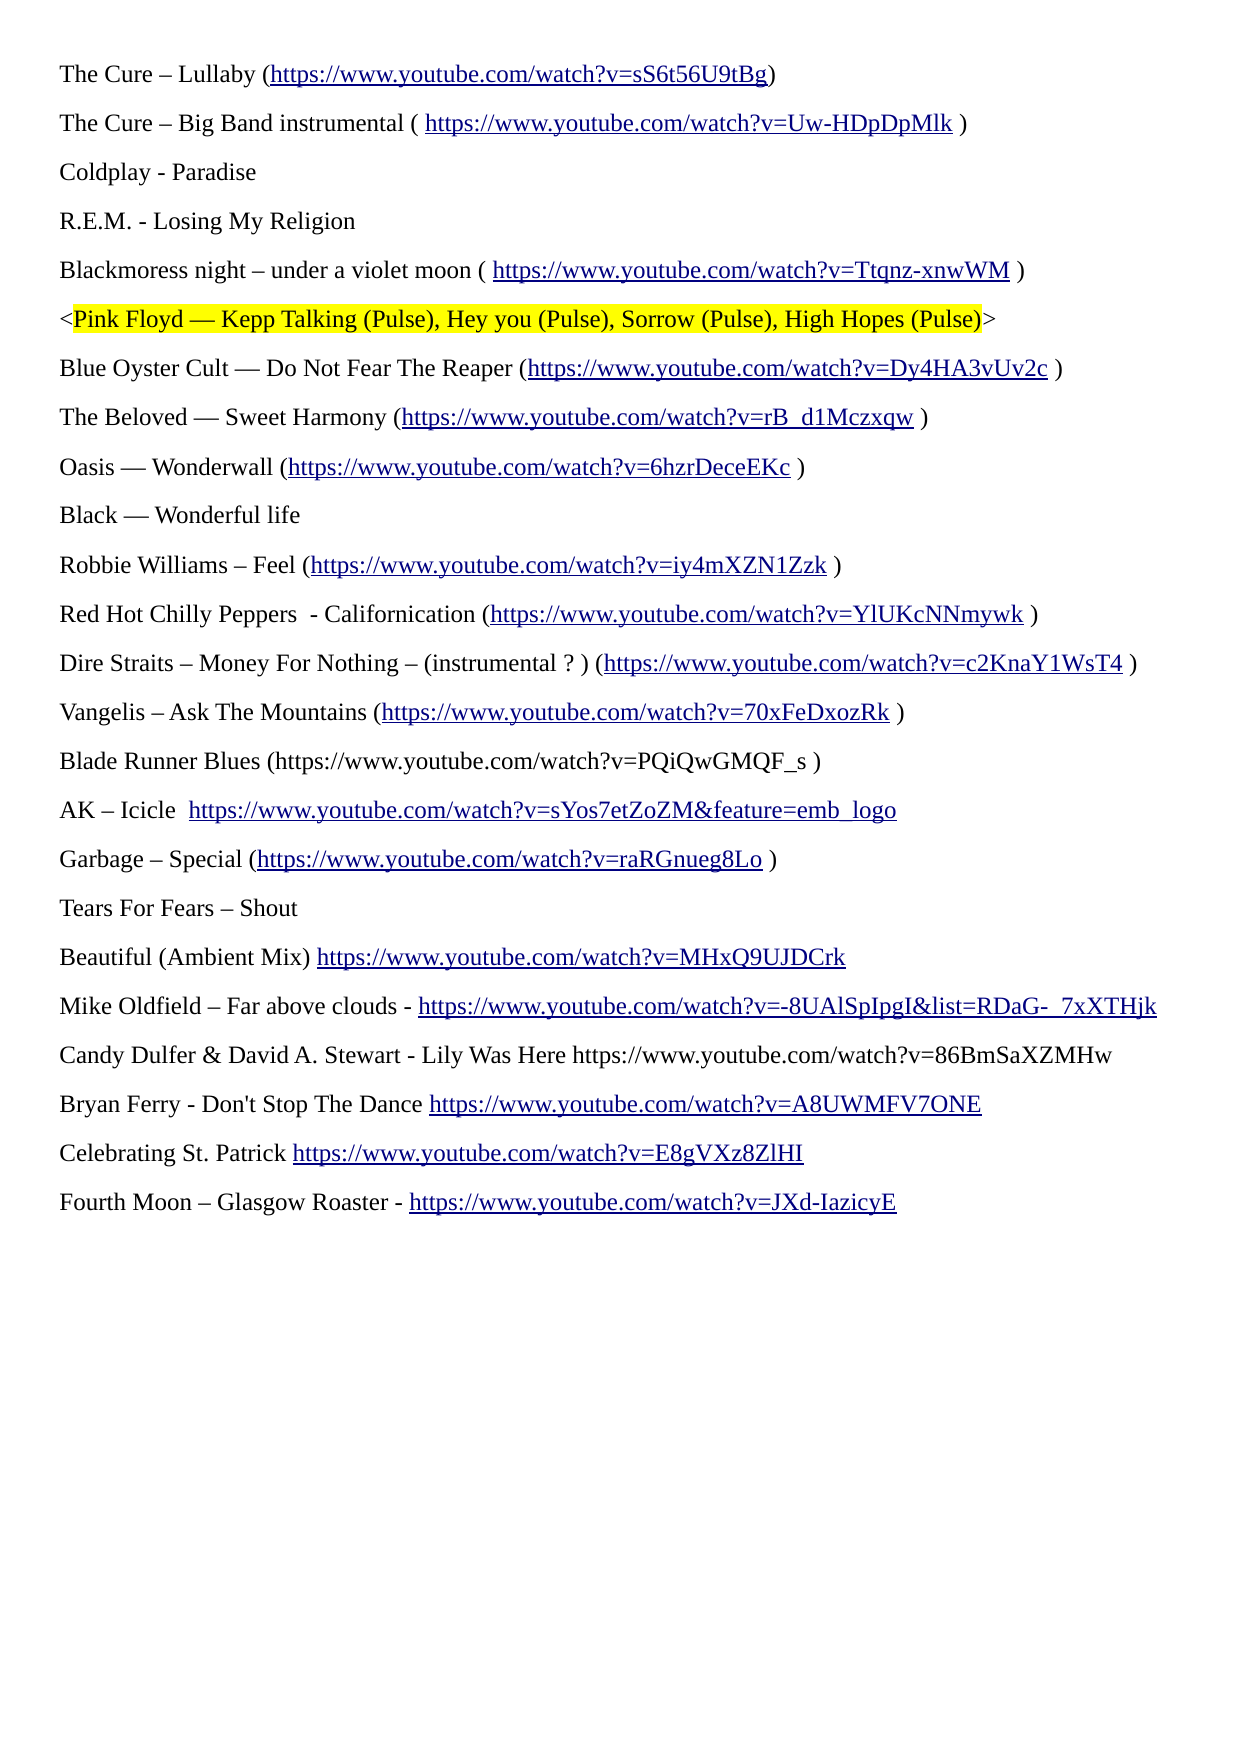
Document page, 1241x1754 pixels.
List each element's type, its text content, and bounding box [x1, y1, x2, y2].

text Dire Straits – Money For Nothing – (instrumental ? ) (https://www.youtube.com/watch?v=c2KnaY1WsT4 ) [59, 648, 1181, 677]
text Tears For Fears – Shout [59, 893, 1181, 922]
text Beautiful (Ambient Mix) https://www.youtube.com/watch?v=MHxQ9UJDCrk [59, 942, 1181, 971]
text Fourth Moon – Glasgow Roaster - https://www.youtube.com/watch?v=JXd-IazicyE [59, 1187, 1181, 1216]
text Blue Oyster Cult — Do Not Fear The Reaper (https://www.youtube.com/watch?v=Dy4HA3vUv2c ) [59, 353, 1181, 382]
text Celebrating St. Patrick https://www.youtube.com/watch?v=E8gVXz8ZlHI [59, 1138, 1181, 1167]
text The Cure – Big Band instrumental ( https://www.youtube.com/watch?v=Uw-HDpDpMlk ) [59, 108, 1181, 137]
text The Cure – Lullaby (https://www.youtube.com/watch?v=sS6t56U9tBg) [59, 59, 1181, 88]
text Red Hot Chilly Peppers - Californication (https://www.youtube.com/watch?v=YlUKcNNmywk ) [59, 599, 1181, 627]
text Oasis — Wonderwall (https://www.youtube.com/watch?v=6hzrDeceEKc ) [59, 452, 1181, 480]
text Black — Wonderful life [59, 501, 1181, 529]
text Coldplay - Paradise [59, 157, 1181, 186]
text Blackmoress night – under a violet moon ( https://www.youtube.com/watch?v=Ttqnz-xnwWM ) [59, 255, 1181, 284]
text AK – Icicle https://www.youtube.com/watch?v=sYos7etZoZM&feature=emb_logo [59, 795, 1181, 824]
text Bryan Ferry - Don't Stop The Dance https://www.youtube.com/watch?v=A8UWMFV7ONE [59, 1089, 1181, 1118]
text Candy Dulfer & David A. Stewart - Lily Was Here https://www.youtube.com/watch?v=86BmSaXZMHw [59, 1040, 1181, 1069]
text Garbage – Special (https://www.youtube.com/watch?v=raRGnueg8Lo ) [59, 844, 1181, 873]
text <Pink Floyd — Kepp Talking (Pulse), Hey you (Pulse), Sorrow (Pulse), High Hopes (Pulse)> [59, 304, 1181, 333]
text Robbie Williams – Feel (https://www.youtube.com/watch?v=iy4mXZN1Zzk ) [59, 550, 1181, 578]
text R.E.M. - Losing My Religion [59, 206, 1181, 235]
text The Beloved — Sweet Harmony (https://www.youtube.com/watch?v=rB_d1Mczxqw ) [59, 402, 1181, 431]
text Vangelis – Ask The Mountains (https://www.youtube.com/watch?v=70xFeDxozRk ) [59, 697, 1181, 726]
text Mike Oldfield – Far above clouds - https://www.youtube.com/watch?v=-8UAlSpIpgI&list=RDaG-_7xXTHjk [59, 991, 1181, 1020]
text Blade Runner Blues (https://www.youtube.com/watch?v=PQiQwGMQF_s ) [59, 746, 1181, 775]
